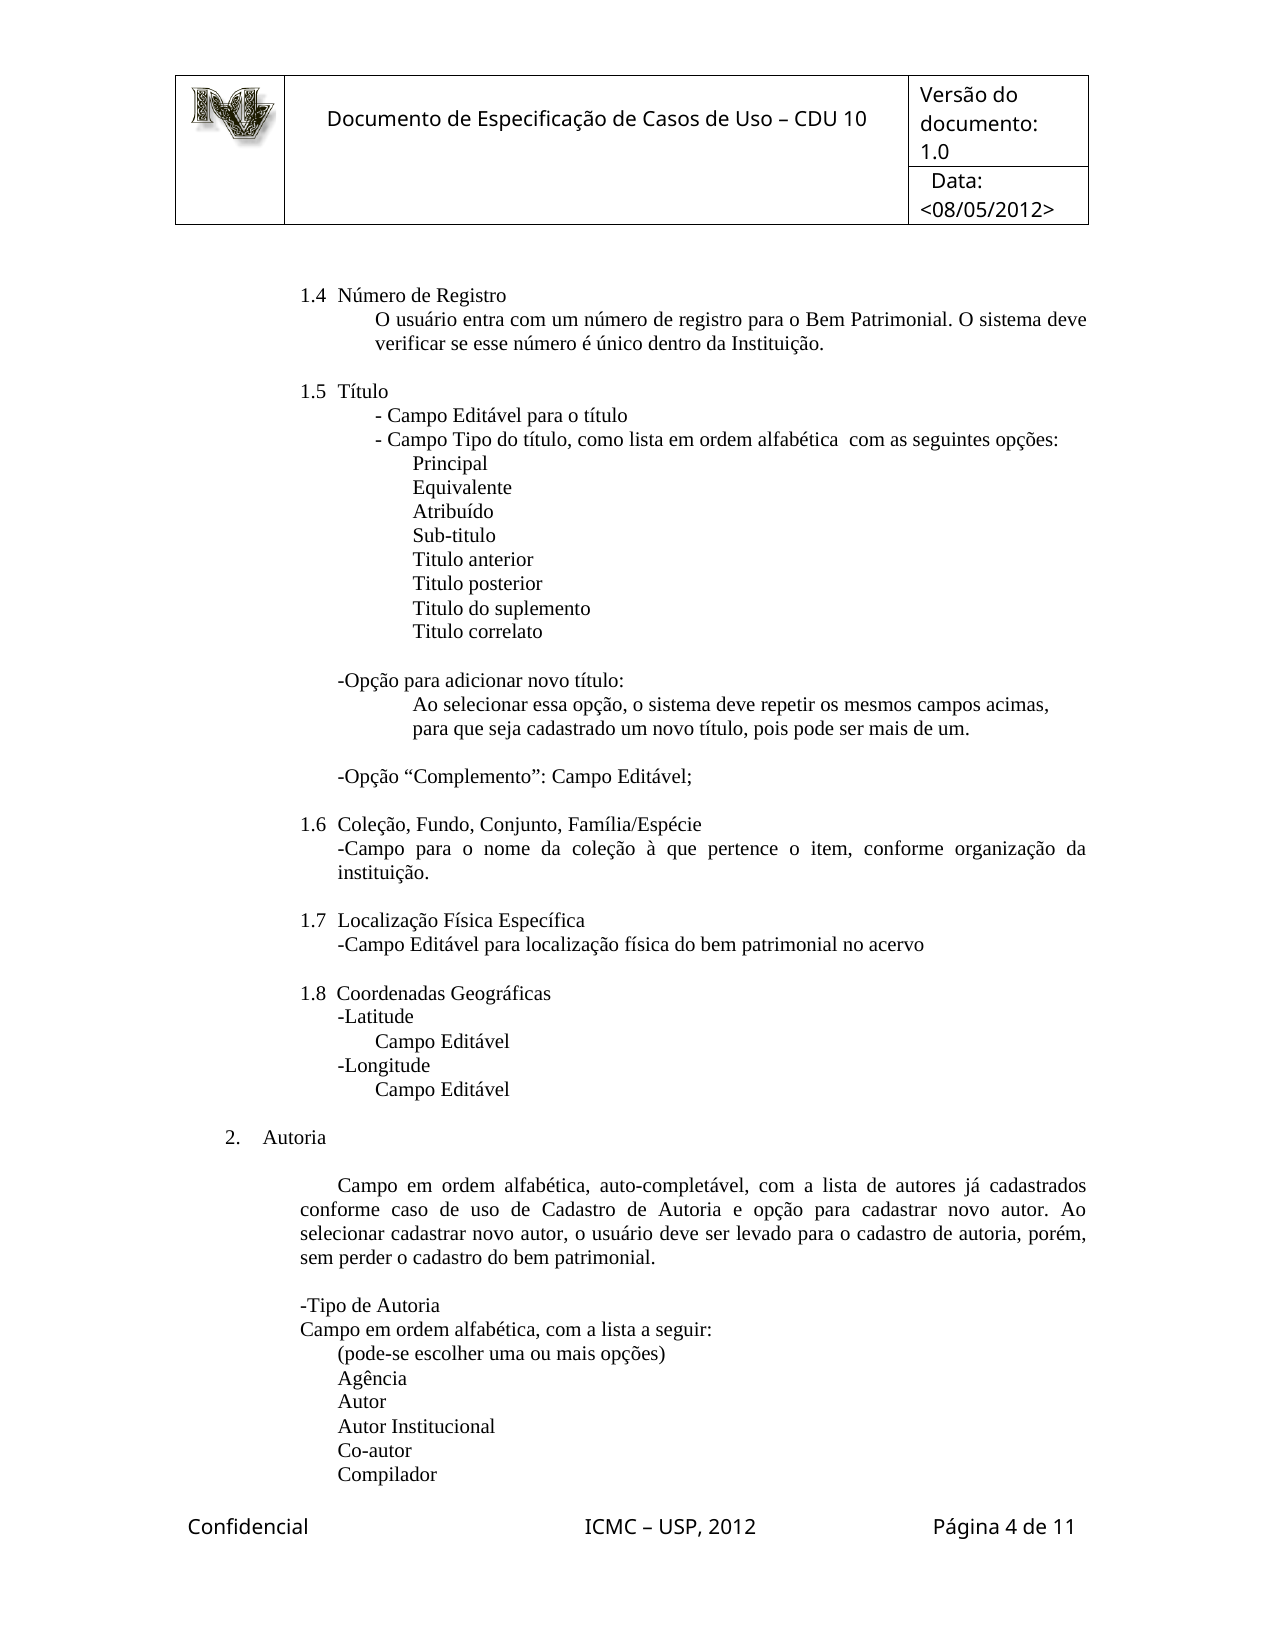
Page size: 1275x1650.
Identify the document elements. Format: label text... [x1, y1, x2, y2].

text Titulo do suplemento [187, 595, 1087, 619]
list 1.4 Número de Registro [262, 283, 1087, 307]
text Atribuído [187, 499, 1087, 523]
text Ao selecionar essa opção, o sistema deve repetir os mesmos campos acimas, para que seja cadastrado um novo título, pois pode ser mais de um. [300, 692, 1087, 740]
text Titulo correlato [187, 619, 1087, 643]
list - Campo Tipo do título, como lista em ordem alfabética com as seguintes opções: [337, 427, 1087, 451]
list Campo Editável [337, 1077, 1087, 1101]
list O usuário entra com um número de registro para o Bem Patrimonial. O sistema deve verificar se esse número é único dentro da Instituição. [337, 307, 1087, 355]
text Compilador [187, 1462, 1087, 1486]
list 1.7 Localização Física Específica [262, 908, 1087, 932]
text Titulo anterior [187, 547, 1087, 571]
list Principal [375, 451, 1087, 475]
text Co-autor [187, 1438, 1087, 1462]
list -Latitude [300, 1004, 1087, 1028]
list - Campo Editável para o título [337, 403, 1087, 427]
picture [186, 76, 277, 151]
text Sub-titulo [187, 523, 1087, 547]
text Campo em ordem alfabética, auto-completável, com a lista de autores já cadastrados conforme caso de uso de Cadastro de Autoria e opção para cadastrar novo autor. Ao selecionar cadastrar novo autor, o usuário deve ser levado para o cadastro de autoria, porém, sem perder o cadastro do bem patrimonial. [300, 1173, 1087, 1269]
text Titulo posterior [187, 571, 1087, 595]
list 1.5 Título [262, 379, 1087, 403]
text (pode-se escolher uma ou mais opções) [187, 1341, 1087, 1365]
list Autoria [225, 1125, 1087, 1149]
text -Opção para adicionar novo título: [187, 668, 1087, 692]
text -Opção “Complemento”: Campo Editável; [300, 764, 1087, 788]
list 1.8 Coordenadas Geográficas [262, 980, 1087, 1004]
text Campo em ordem alfabética, com a lista a seguir: [300, 1317, 1087, 1341]
list -Longitude [300, 1053, 1087, 1077]
list -Campo Editável para localização física do bem patrimonial no acervo [300, 932, 1087, 956]
text Autor Institucional [187, 1413, 1087, 1438]
list -Campo para o nome da coleção à que pertence o item, conforme organização da instituição. [300, 836, 1087, 884]
list Campo Editável [337, 1028, 1087, 1053]
text Agência [187, 1365, 1087, 1389]
list 1.6 Coleção, Fundo, Conjunto, Família/Espécie [262, 812, 1087, 836]
text -Tipo de Autoria [300, 1293, 1087, 1317]
text Autor [187, 1389, 1087, 1413]
text Equivalente [187, 475, 1087, 499]
